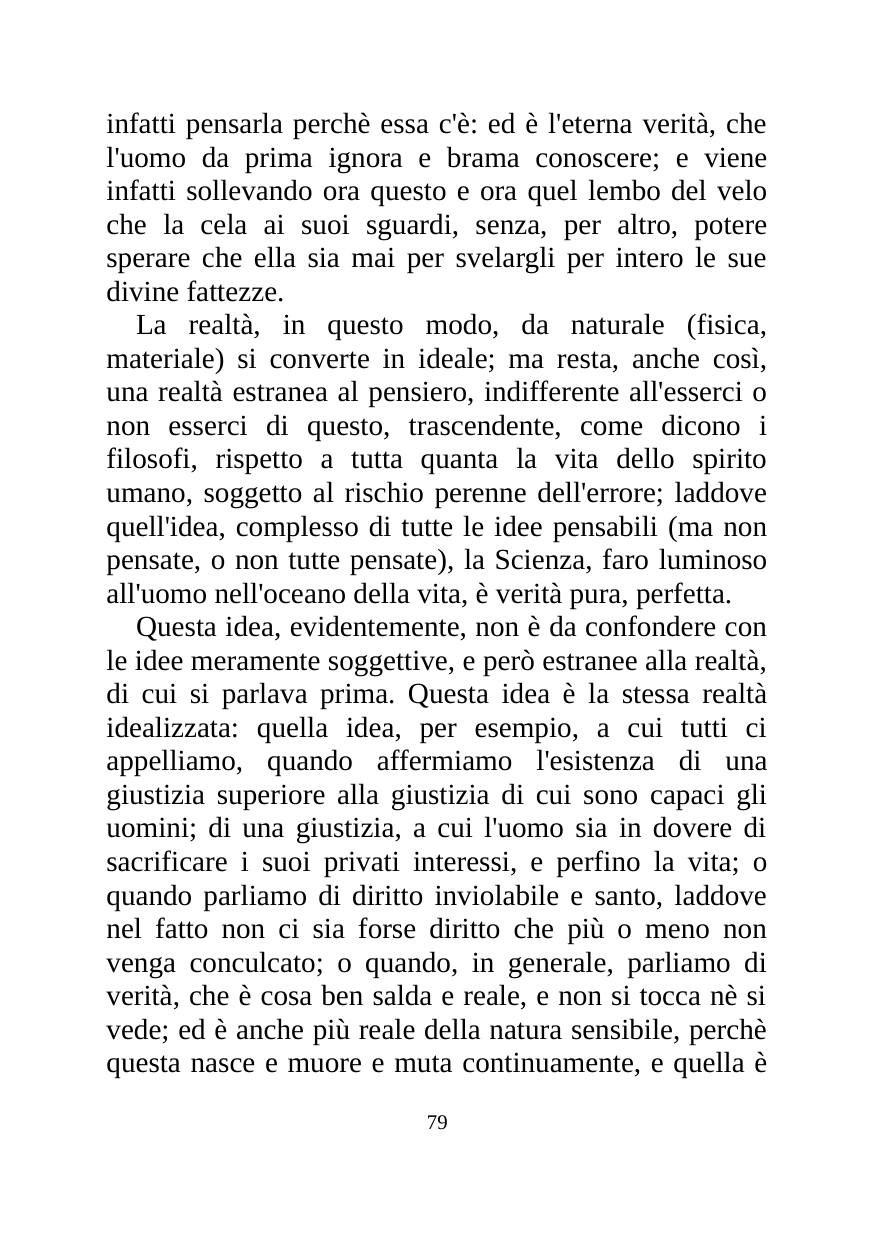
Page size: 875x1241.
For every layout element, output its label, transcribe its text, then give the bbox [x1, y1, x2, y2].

text Questa idea, evidentemente, non è da confondere con le idee meramente soggettive, e però estranee alla realtà, di cui si parlava prima. Questa idea è la stessa realtà idealizzata: quella idea, per esempio, a cui tutti ci appelliamo, quando affermiamo l'esistenza di una giustizia superiore alla giustizia di cui sono capaci gli uomini; di una giustizia, a cui l'uomo sia in dovere di sacrificare i suoi privati interessi, e perfino la vita; o quando parliamo di diritto inviolabile e santo, laddove nel fatto non ci sia forse diritto che più o meno non venga conculcato; o quando, in generale, parliamo di verità, che è cosa ben salda e reale, e non si tocca nè si vede; ed è anche più reale della natura sensibile, perchè questa nasce e muore e muta continuamente, e quella è [106, 609, 768, 1079]
text infatti pensarla perchè essa c'è: ed è l'eterna verità, che l'uomo da prima ignora e brama conoscere; e viene infatti sollevando ora questo e ora quel lembo del velo che la cela ai suoi sguardi, senza, per altro, potere sperare che ella sia mai per svelargli per intero le sue divine fattezze. [106, 106, 768, 307]
text La realtà, in questo modo, da naturale (fisica, materiale) si converte in ideale; ma resta, anche così, una realtà estranea al pensiero, indifferente all'esserci o non esserci di questo, trascendente, come dicono i filosofi, rispetto a tutta quanta la vita dello spirito umano, soggetto al rischio perenne dell'errore; laddove quell'idea, complesso di tutte le idee pensabili (ma non pensate, o non tutte pensate), la Scienza, faro luminoso all'uomo nell'oceano della vita, è verità pura, perfetta. [106, 307, 768, 609]
